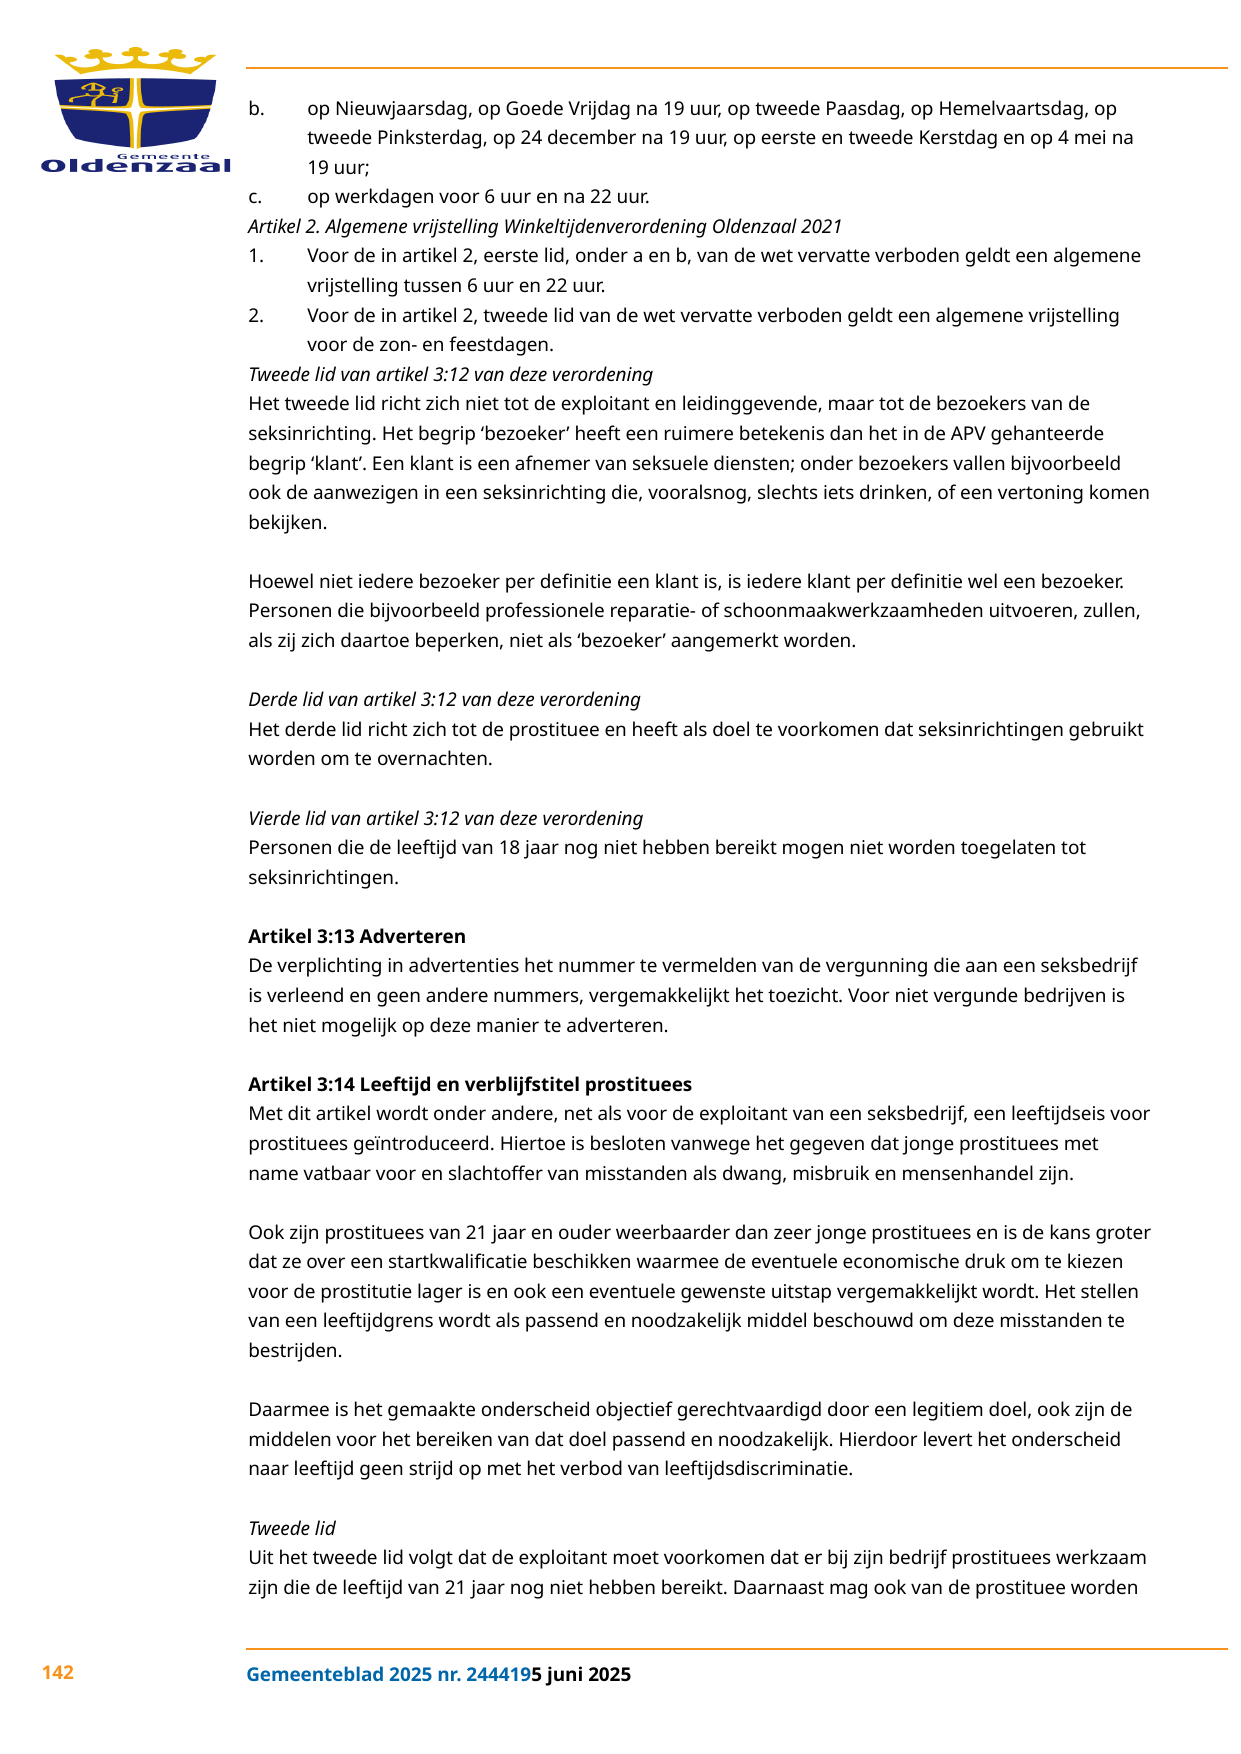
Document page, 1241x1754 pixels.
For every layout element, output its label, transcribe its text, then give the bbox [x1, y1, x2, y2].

text Artikel 3:13 Adverteren [248, 923, 1152, 949]
text Ook zijn prostituees van 21 jaar en ouder weerbaarder dan zeer jonge prostituees en is de kans groter dat ze over een startkwalificatie beschikken waarmee de eventuele economische druk om te kiezen voor de prostitutie lager is en ook een eventuele gewenste uitstap vergemakkelijkt wordt. Het stellen van een leeftijdgrens wordt als passend en noodzakelijk middel beschouwd om deze misstanden te bestrijden. [248, 1219, 1152, 1363]
text Het derde lid richt zich tot de prostituee en heeft als doel te voorkomen dat seksinrichtingen gebruikt worden om te overnachten. [248, 716, 1152, 771]
text Vierde lid van artikel 3:12 van deze verordening [248, 805, 1152, 831]
list Voor de in artikel 2, eerste lid, onder a en b, van de wet vervatte verboden geldt een algemene vrijstelling tussen 6 uur en 22 uur. [248, 243, 1152, 298]
text Tweede lid [248, 1515, 1152, 1541]
list op Nieuwjaarsdag, op Goede Vrijdag na 19 uur, op tweede Paasdag, op Hemelvaartsdag, op tweede Pinksterdag, op 24 december na 19 uur, op eerste en tweede Kerstdag en op 4 mei na 19 uur; [248, 95, 1152, 180]
text Personen die de leeftijd van 18 jaar nog niet hebben bereikt mogen niet worden toegelaten tot seksinrichtingen. [248, 834, 1152, 890]
text De verplichting in advertenties het nummer te vermelden van de vergunning die aan een seksbedrijf is verleend en geen andere nummers, vergemakkelijkt het toezicht. Voor niet vergunde bedrijven is het niet mogelijk op deze manier te adverteren. [248, 953, 1152, 1038]
picture [41, 47, 231, 172]
text Artikel 2. Algemene vrijstelling Winkeltijdenverordening Oldenzaal 2021 [248, 213, 1152, 239]
text Daarmee is het gemaakte onderscheid objectief gerechtvaardigd door een legitiem doel, ook zijn de middelen voor het bereiken van dat doel passend en noodzakelijk. Hierdoor levert het onderscheid naar leeftijd geen strijd op met het verbod van leeftijdsdiscriminatie. [248, 1396, 1152, 1481]
text Artikel 3:14 Leeftijd en verblijfstitel prostituees [248, 1071, 1152, 1097]
text Met dit artikel wordt onder andere, net als voor de exploitant van een seksbedrijf, een leeftijdseis voor prostituees geïntroduceerd. Hiertoe is besloten vanwege het gegeven dat jonge prostituees met name vatbaar voor en slachtoffer van misstanden als dwang, misbruik en mensenhandel zijn. [248, 1101, 1152, 1186]
text Tweede lid van artikel 3:12 van deze verordening [248, 361, 1152, 387]
list op werkdagen voor 6 uur en na 22 uur. [248, 183, 1152, 209]
list Voor de in artikel 2, tweede lid van de wet vervatte verboden geldt een algemene vrijstelling voor de zon- en feestdagen. [248, 302, 1152, 357]
text Derde lid van artikel 3:12 van deze verordening [248, 686, 1152, 712]
text Hoewel niet iedere bezoeker per definitie een klant is, is iedere klant per definitie wel een bezoeker. Personen die bijvoorbeeld professionele reparatie- of schoonmaakwerkzaamheden uitvoeren, zullen, als zij zich daartoe beperken, niet als ‘bezoeker’ aangemerkt worden. [248, 568, 1152, 653]
text Uit het tweede lid volgt dat de exploitant moet voorkomen dat er bij zijn bedrijf prostituees werkzaam zijn die de leeftijd van 21 jaar nog niet hebben bereikt. Daarnaast mag ook van de prostituee worden [248, 1544, 1152, 1600]
text Het tweede lid richt zich niet tot de exploitant en leidinggevende, maar tot de bezoekers van de seksinrichting. Het begrip ‘bezoeker’ heeft een ruimere betekenis dan het in de APV gehanteerde begrip ‘klant’. Een klant is een afnemer van seksuele diensten; onder bezoekers vallen bijvoorbeeld ook de aanwezigen in een seksinrichting die, vooralsnog, slechts iets drinken, of een vertoning komen bekijken. [248, 391, 1152, 535]
